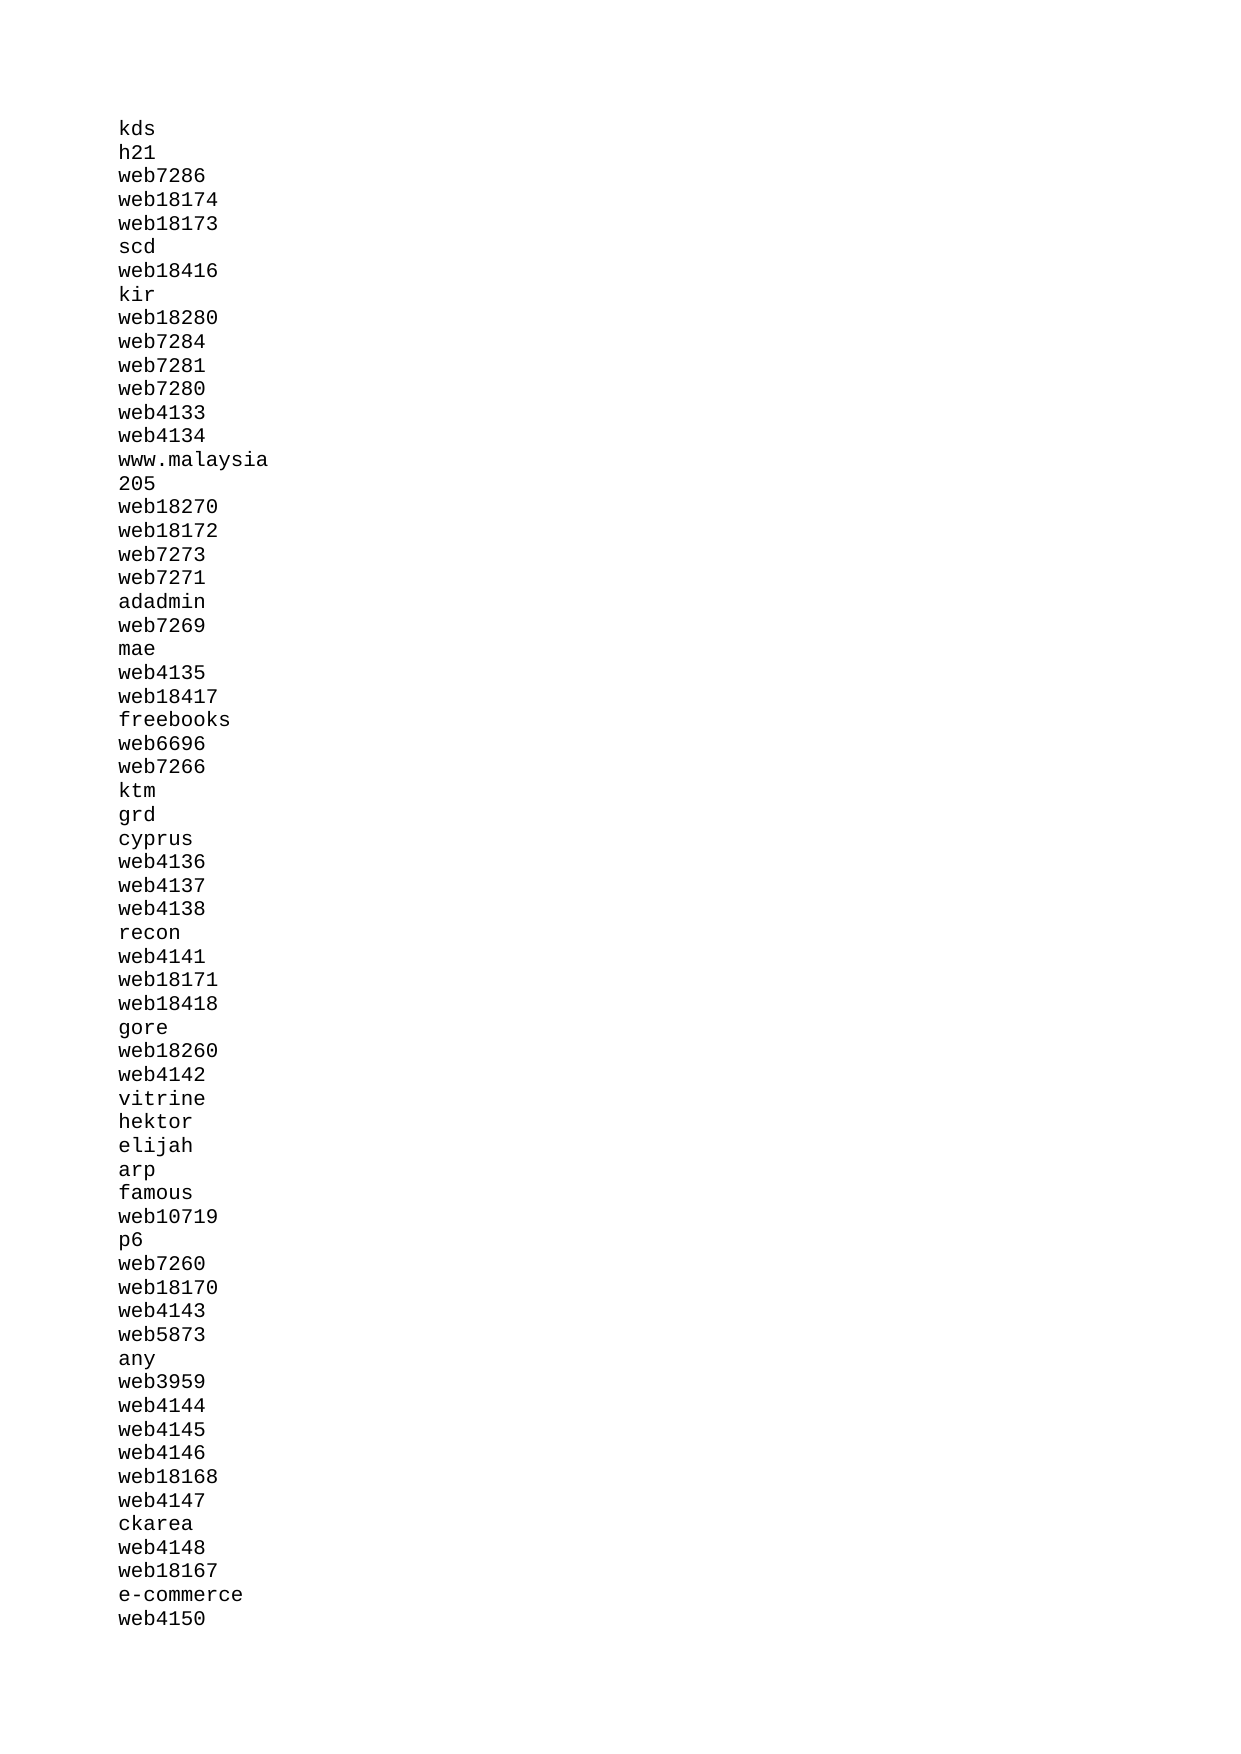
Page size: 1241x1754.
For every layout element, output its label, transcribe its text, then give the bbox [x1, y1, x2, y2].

text e-commerce [118, 1584, 1122, 1608]
text web10719 [118, 1206, 1122, 1229]
text web18167 [118, 1561, 1122, 1584]
text web4135 [118, 662, 1122, 686]
text web4133 [118, 402, 1122, 426]
text kir [118, 284, 1122, 307]
text elijah [118, 1135, 1122, 1158]
text hektor [118, 1111, 1122, 1135]
text web7284 [118, 331, 1122, 354]
text web4141 [118, 946, 1122, 969]
text web6696 [118, 733, 1122, 757]
text web7269 [118, 615, 1122, 638]
text web7286 [118, 165, 1122, 189]
text 205 [118, 473, 1122, 496]
text web18174 [118, 189, 1122, 213]
text mae [118, 638, 1122, 662]
text web4148 [118, 1537, 1122, 1561]
text web7273 [118, 544, 1122, 567]
text web18170 [118, 1277, 1122, 1300]
text arp [118, 1158, 1122, 1182]
text web4136 [118, 851, 1122, 875]
text famous [118, 1182, 1122, 1206]
text web5873 [118, 1324, 1122, 1348]
text web18280 [118, 307, 1122, 331]
text web4146 [118, 1442, 1122, 1466]
text web18168 [118, 1466, 1122, 1489]
text web18270 [118, 496, 1122, 520]
text web4145 [118, 1419, 1122, 1442]
text web18416 [118, 260, 1122, 284]
text web4137 [118, 875, 1122, 898]
text web3959 [118, 1371, 1122, 1395]
text web7260 [118, 1253, 1122, 1277]
text web7271 [118, 567, 1122, 591]
text recon [118, 922, 1122, 946]
text kds [118, 118, 1122, 142]
text web18173 [118, 213, 1122, 236]
text web7280 [118, 378, 1122, 402]
text grd [118, 804, 1122, 827]
text web18418 [118, 993, 1122, 1017]
text web4138 [118, 898, 1122, 922]
text web4147 [118, 1489, 1122, 1513]
text vitrine [118, 1088, 1122, 1111]
text any [118, 1348, 1122, 1371]
text web4150 [118, 1608, 1122, 1631]
text gore [118, 1017, 1122, 1040]
text web18417 [118, 686, 1122, 709]
text ckarea [118, 1513, 1122, 1537]
text web7281 [118, 354, 1122, 378]
text adadmin [118, 591, 1122, 615]
text scd [118, 236, 1122, 260]
text ktm [118, 780, 1122, 804]
text web4142 [118, 1064, 1122, 1088]
text web4144 [118, 1395, 1122, 1419]
text web18171 [118, 969, 1122, 993]
text web7266 [118, 757, 1122, 780]
text p6 [118, 1229, 1122, 1253]
text cyprus [118, 827, 1122, 851]
text www.malaysia [118, 449, 1122, 473]
text h21 [118, 142, 1122, 165]
text web4143 [118, 1300, 1122, 1324]
text web18172 [118, 520, 1122, 544]
text web18260 [118, 1040, 1122, 1064]
text freebooks [118, 709, 1122, 733]
text web4134 [118, 426, 1122, 449]
